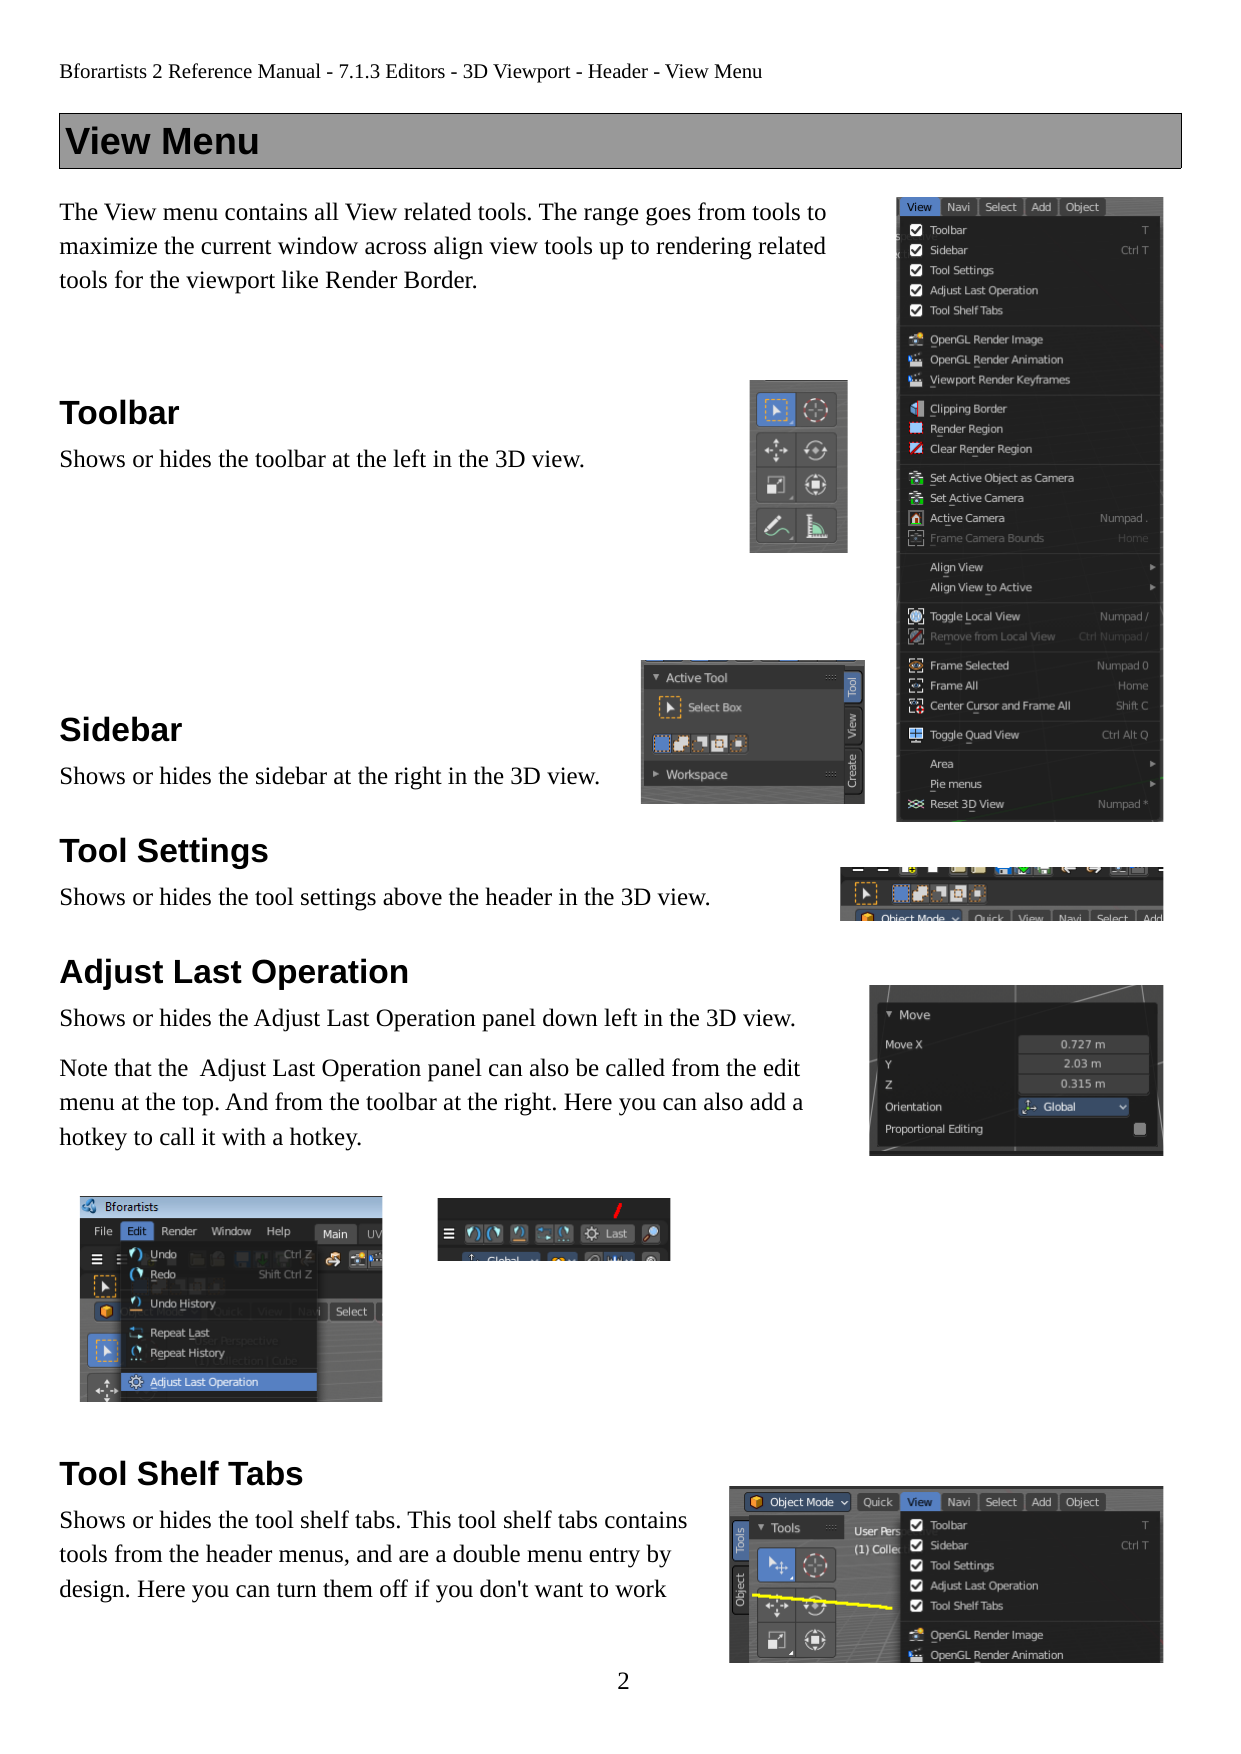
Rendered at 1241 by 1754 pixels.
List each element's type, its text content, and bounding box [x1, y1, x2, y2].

text The View menu contains all View related tools. The range goes from tools to maximize the current window across align view tools up to rendering related tools for the viewport like Render Border. [59, 197, 896, 294]
picture [437, 1198, 671, 1261]
picture [896, 197, 1164, 822]
picture [79, 1196, 383, 1402]
text [848, 444, 896, 473]
picture [640, 660, 865, 804]
subtitle [1164, 393, 1181, 432]
subtitle Toolbar [59, 393, 749, 432]
subtitle Adjust Last Operation [59, 952, 1181, 991]
picture [749, 380, 848, 553]
text Note that the Adjust Last Operation panel can also be called from the edit menu at the top. And from the toolbar at the right. Here you can also add a hotkey to call it with a hotkey. [59, 1053, 869, 1150]
subtitle [1164, 710, 1181, 749]
picture [729, 1486, 1164, 1663]
picture [840, 867, 1164, 921]
picture [869, 985, 1164, 1156]
text Shows or hides the tool shelf tabs. This tool shelf tabs contains tools from the header menus, and are a double menu entry by design. Here you can turn them off if you don't want to work [59, 1505, 729, 1602]
text Shows or hides the toolbar at the left in the 3D view. [59, 444, 749, 473]
subtitle Sidebar [59, 710, 640, 749]
subtitle [848, 393, 896, 432]
text Shows or hides the tool settings above the header in the 3D view. [59, 882, 840, 911]
text Shows or hides the Adjust Last Operation panel down left in the 3D view. [59, 1003, 869, 1032]
subtitle [865, 710, 896, 749]
table_header View Menu [60, 114, 1181, 168]
subtitle Tool Settings [59, 831, 1181, 870]
subtitle Tool Shelf Tabs [59, 1454, 1181, 1492]
text Shows or hides the sidebar at the right in the 3D view. [59, 761, 640, 790]
